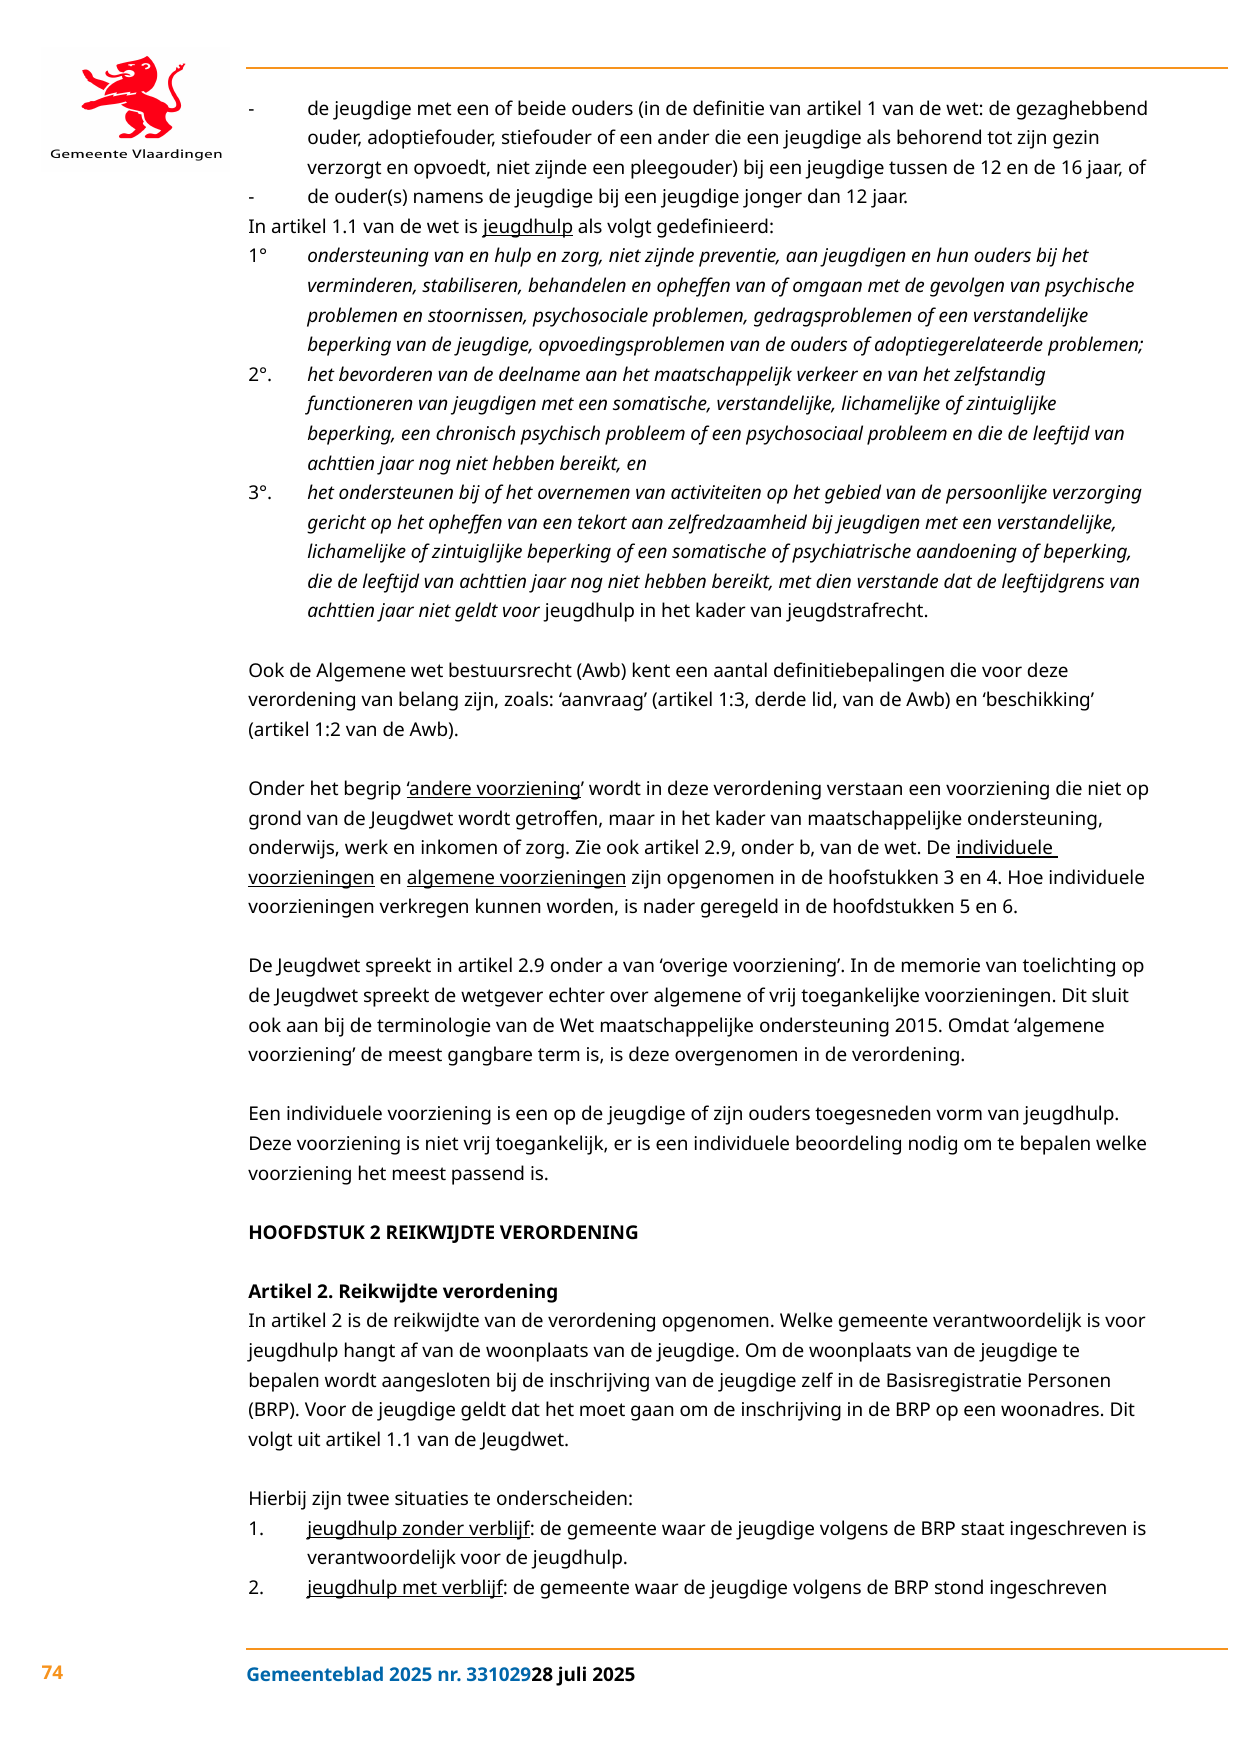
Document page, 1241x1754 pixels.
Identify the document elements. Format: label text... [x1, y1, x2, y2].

list ondersteuning van en hulp en zorg, niet zijnde preventie, aan jeugdigen en hun ouders bij het verminderen, stabiliseren, behandelen en opheffen van of omgaan met de gevolgen van psychische problemen en stoornissen, psychosociale problemen, gedragsproblemen of een verstandelijke beperking van de jeugdige, opvoedingsproblemen van de ouders of adoptiegerelateerde problemen; [248, 243, 1152, 357]
list jeugdhulp met verblijf: de gemeente waar de jeugdige volgens de BRP stond ingeschreven [248, 1574, 1152, 1600]
list de jeugdige met een of beide ouders (in de definitie van artikel 1 van de wet: de gezaghebbend ouder, adoptiefouder, stiefouder of een ander die een jeugdige als behorend tot zijn gezin verzorgt en opvoedt, niet zijnde een pleegouder) bij een jeugdige tussen de 12 en de 16 jaar, of [248, 95, 1152, 180]
text Artikel 2. Reikwijdte verordening [248, 1278, 1152, 1304]
list jeugdhulp zonder verblijf: de gemeente waar de jeugdige volgens de BRP staat ingeschreven is verantwoordelijk voor de jeugdhulp. [248, 1515, 1152, 1570]
text De Jeugdwet spreekt in artikel 2.9 onder a van ‘overige voorziening’. In de memorie van toelichting op de Jeugdwet spreekt de wetgever echter over algemene of vrij toegankelijke voorzieningen. Dit sluit ook aan bij de terminologie van de Wet maatschappelijke ondersteuning 2015. Omdat ‘algemene voorziening’ de meest gangbare term is, is deze overgenomen in de verordening. [248, 953, 1152, 1067]
picture [41, 47, 231, 172]
text Hierbij zijn twee situaties te onderscheiden: [248, 1485, 1152, 1511]
list het bevorderen van de deelname aan het maatschappelijk verkeer en van het zelfstandig functioneren van jeugdigen met een somatische, verstandelijke, lichamelijke of zintuiglijke beperking, een chronisch psychisch probleem of een psychosociaal probleem en die de leeftijd van achttien jaar nog niet hebben bereikt, en [248, 361, 1152, 476]
text Een individuele voorziening is een op de jeugdige of zijn ouders toegesneden vorm van jeugdhulp. Deze voorziening is niet vrij toegankelijk, er is een individuele beoordeling nodig om te bepalen welke voorziening het meest passend is. [248, 1101, 1152, 1186]
list de ouder(s) namens de jeugdige bij een jeugdige jonger dan 12 jaar. [248, 183, 1152, 209]
list het ondersteunen bij of het overnemen van activiteiten op het gebied van de persoonlijke verzorging gericht op het opheffen van een tekort aan zelfredzaamheid bij jeugdigen met een verstandelijke, lichamelijke of zintuiglijke beperking of een somatische of psychiatrische aandoening of beperking, die de leeftijd van achttien jaar nog niet hebben bereikt, met dien verstande dat de leeftijdgrens van achttien jaar niet geldt voor jeugdhulp in het kader van jeugdstrafrecht. [248, 479, 1152, 623]
text Ook de Algemene wet bestuursrecht (Awb) kent een aantal definitiebepalingen die voor deze verordening van belang zijn, zoals: ‘aanvraag’ (artikel 1:3, derde lid, van de Awb) en ‘beschikking’ (artikel 1:2 van de Awb). [248, 657, 1152, 742]
text Onder het begrip ‘andere voorziening’ wordt in deze verordening verstaan een voorziening die niet op grond van de Jeugdwet wordt getroffen, maar in het kader van maatschappelijke ondersteuning, onderwijs, werk en inkomen of zorg. Zie ook artikel 2.9, onder b, van de wet. De individuele voorzieningen en algemene voorzieningen zijn opgenomen in de hoofstukken 3 en 4. Hoe individuele voorzieningen verkregen kunnen worden, is nader geregeld in de hoofdstukken 5 en 6. [248, 775, 1152, 919]
text HOOFDSTUK 2 REIKWIJDTE VERORDENING [248, 1219, 1152, 1245]
text In artikel 1.1 van de wet is jeugdhulp als volgt gedefinieerd: [248, 213, 1152, 239]
text In artikel 2 is de reikwijdte van de verordening opgenomen. Welke gemeente verantwoordelijk is voor jeugdhulp hangt af van de woonplaats van de jeugdige. Om de woonplaats van de jeugdige te bepalen wordt aangesloten bij de inschrijving van de jeugdige zelf in de Basisregistratie Personen (BRP). Voor de jeugdige geldt dat het moet gaan om de inschrijving in de BRP op een woonadres. Dit volgt uit artikel 1.1 van de Jeugdwet. [248, 1308, 1152, 1452]
